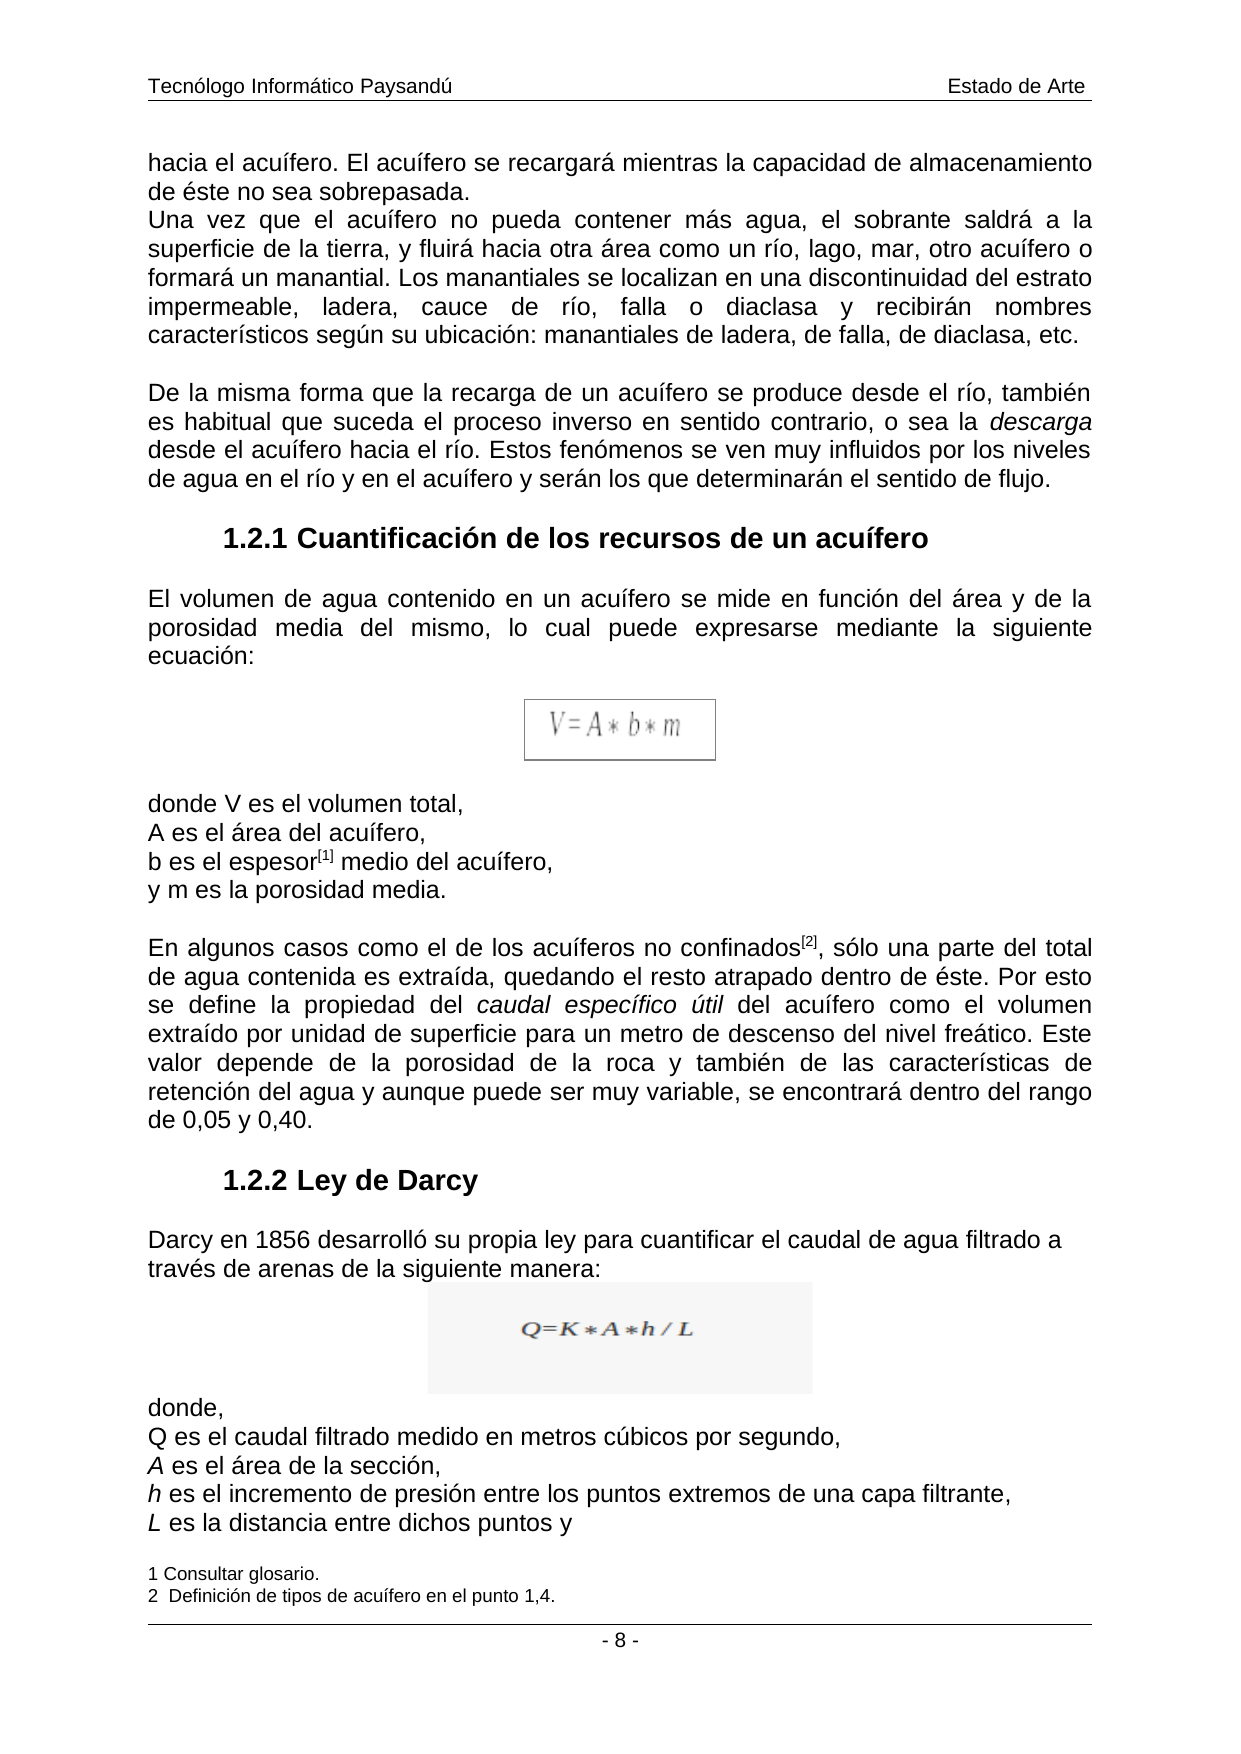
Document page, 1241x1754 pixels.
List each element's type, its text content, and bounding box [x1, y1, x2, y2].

text L es la distancia entre dichos puntos y [148, 1508, 1092, 1537]
text donde V es el volumen total, [148, 789, 1092, 818]
subtitle Ley de Darcy [223, 1163, 1092, 1197]
text donde, [148, 1394, 1092, 1422]
text b es el espesor[] medio del acuífero, [148, 847, 1092, 876]
text De la misma forma que la recarga de un acuífero se produce desde el río, también es habitual que suceda el proceso inverso en sentido contrario, o sea la descarga desde el acuífero hacia el río. Estos fenómenos se ven muy influidos por los niveles de agua en el río y en el acuífero y serán los que determinarán el sentido de flujo. [148, 378, 1092, 493]
text El volumen de agua contenido en un acuífero se mide en función del área y de la porosidad media del mismo, lo cual puede expresarse mediante la siguiente ecuación: [148, 584, 1092, 670]
text Definición de tipos de acuífero en el punto 1,4. [148, 1585, 1092, 1606]
text Consultar glosario. [148, 1563, 1092, 1585]
text A es el área de la sección, [148, 1451, 1092, 1479]
text Una vez que el acuífero no pueda contener más agua, el sobrante saldrá a la superficie de la tierra, y fluirá hacia otra área como un río, lago, mar, otro acuífero o formará un manantial. Los manantiales se localizan en una discontinuidad del estrato impermeable, ladera, cauce de río, falla o diaclasa y recibirán nombres característicos según su ubicación: manantiales de ladera, de falla, de diaclasa, etc. [148, 205, 1092, 349]
picture [427, 1282, 813, 1394]
subtitle Cuantificación de los recursos de un acuífero [223, 521, 1092, 555]
text A es el área del acuífero, [148, 818, 1092, 847]
text hacia el acuífero. El acuífero se recargará mientras la capacidad de almacenamiento de éste no sea sobrepasada. [148, 148, 1092, 205]
text y m es la porosidad media. [148, 876, 1092, 904]
text En algunos casos como el de los acuíferos no confinados[], sólo una parte del total de agua contenida es extraída, quedando el resto atrapado dentro de éste. Por esto se define la propiedad del caudal específico útil del acuífero como el volumen extraído por unidad de superficie para un metro de descenso del nivel freático. Este valor depende de la porosidad de la roca y también de las características de retención del agua y aunque puede ser muy variable, se encontrará dentro del rango de 0,05 y 0,40. [148, 933, 1092, 1134]
text h es el incremento de presión entre los puntos extremos de una capa filtrante, [148, 1479, 1092, 1508]
text Darcy en 1856 desarrolló su propia ley para cuantificar el caudal de agua filtrado a través de arenas de la siguiente manera: [148, 1225, 1092, 1283]
text Q es el caudal filtrado medido en metros cúbicos por segundo, [148, 1422, 1092, 1451]
